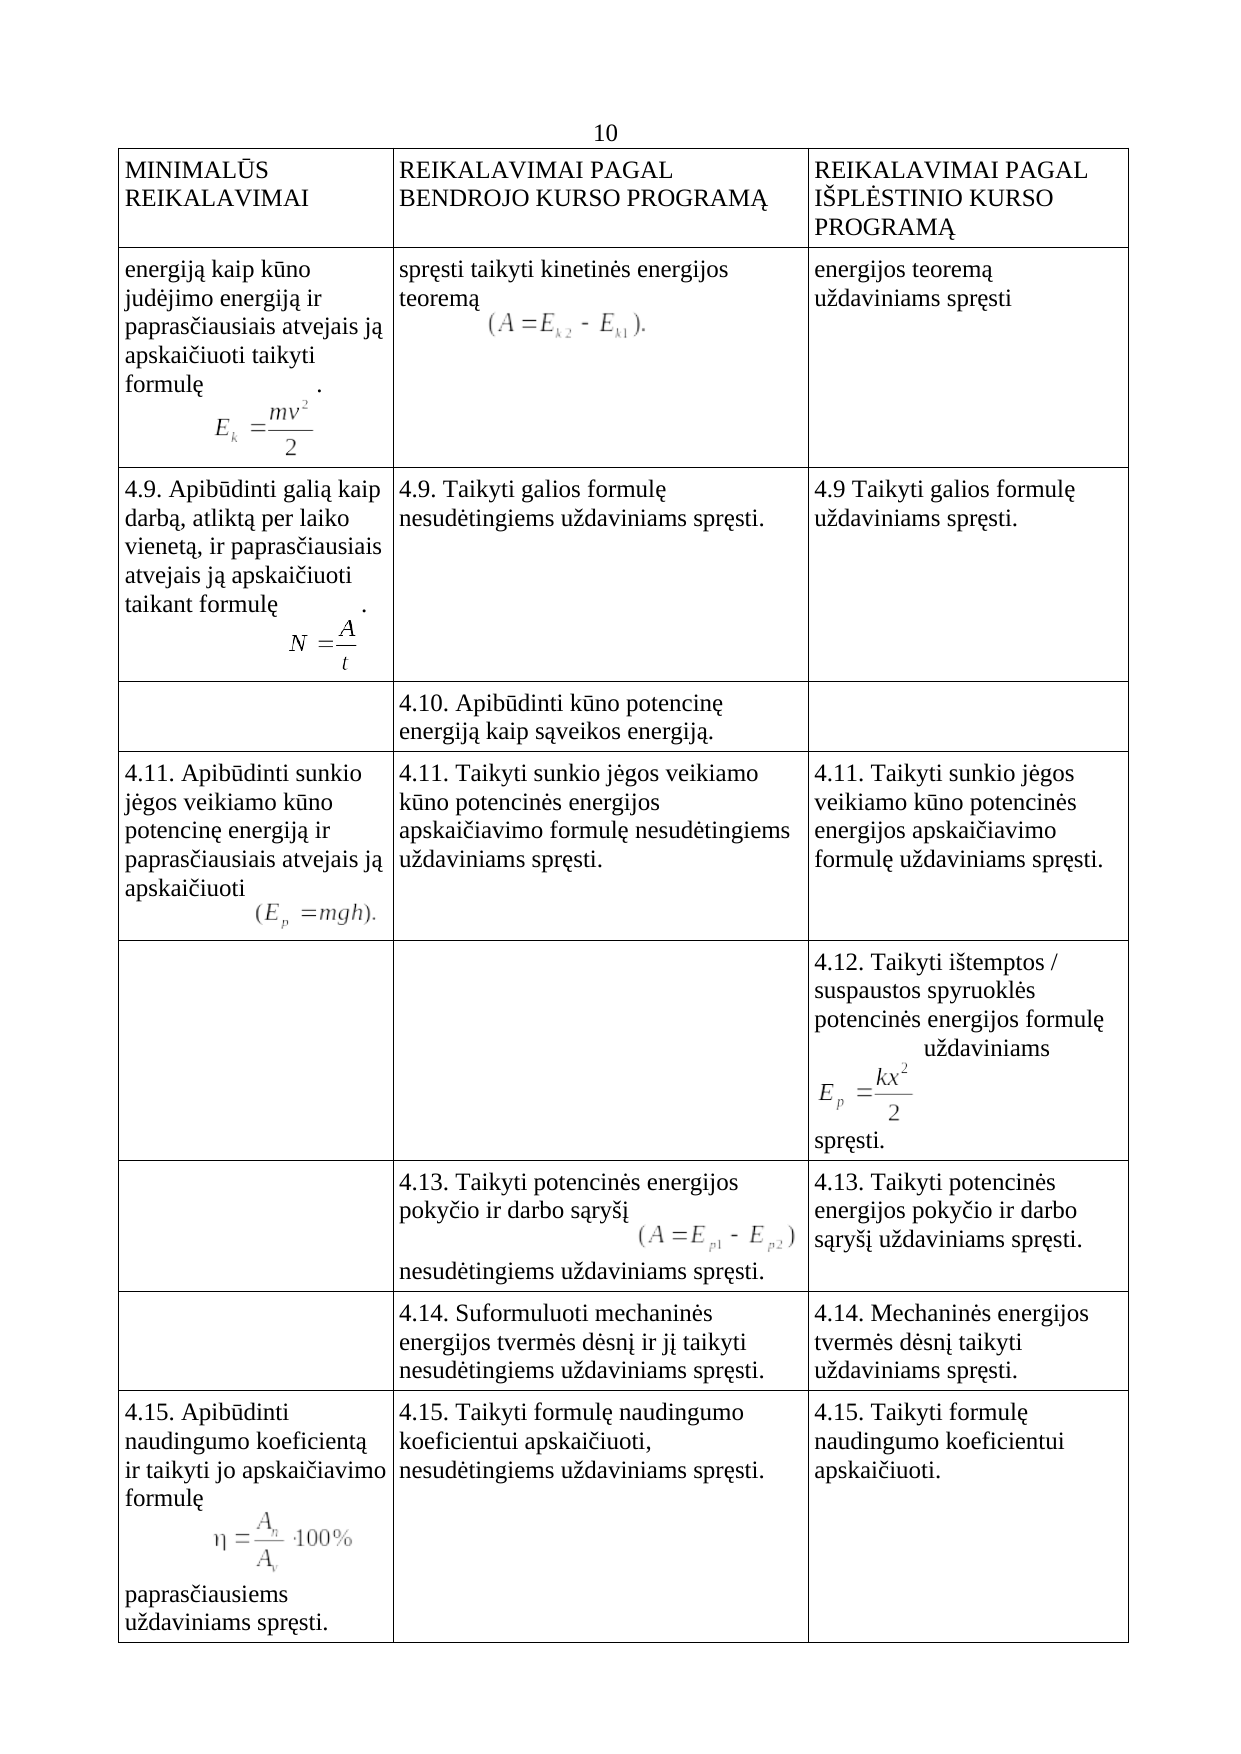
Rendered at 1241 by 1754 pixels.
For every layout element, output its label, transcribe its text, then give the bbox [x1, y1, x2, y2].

table_header REIKALAVIMAI pagal bendrojo kurso programą [394, 149, 808, 247]
table_cell 4.11. Taikyti sunkio jėgos veikiamo kūno potencinės energijos apskaičiavimo formulę nesudėtingiems uždaviniams spręsti. [394, 752, 808, 940]
table_cell 4.9 Taikyti galios formulę uždaviniams spręsti. [809, 468, 1128, 681]
table_cell 4.11. Taikyti sunkio jėgos veikiamo kūno potencinės energijos apskaičiavimo formulę uždaviniams spręsti. [809, 752, 1128, 940]
table_cell [119, 1292, 393, 1390]
table_cell 4.11. Apibūdinti sunkio jėgos veikiamo kūno potencinę energiją ir paprasčiausiais atvejais ją apskaičiuoti [119, 752, 393, 940]
table_cell 4.12. Taikyti ištemptos / suspaustos spyruoklės potencinės energijos formulę uždaviniams spręsti. [809, 941, 1128, 1160]
table_cell 4.10. Apibūdinti kūno potencinę energiją kaip sąveikos energiją. [394, 682, 808, 751]
table_cell 4.15. Apibūdinti naudingumo koeficientą ir taikyti jo apskaičiavimo formulę paprasčiausiems uždaviniams spręsti. [119, 1391, 393, 1642]
table_cell energiją kaip kūno judėjimo energiją ir paprasčiausiais atvejais ją apskaičiuoti taikyti formulę . [119, 248, 393, 467]
table_cell [394, 941, 808, 1160]
table_cell 4.13. Taikyti potencinės energijos pokyčio ir darbo sąryšį uždaviniams spręsti. [809, 1161, 1128, 1291]
table_cell [119, 941, 393, 1160]
table_cell 4.9. Apibūdinti galią kaip darbą, atliktą per laiko vienetą, ir paprasčiausiais atvejais ją apskaičiuoti taikant formulę . [119, 468, 393, 681]
table_cell [119, 1161, 393, 1291]
table_cell 4.13. Taikyti potencinės energijos pokyčio ir darbo sąryšį nesudėtingiems uždaviniams spręsti. [394, 1161, 808, 1291]
table_cell 4.9. Taikyti galios formulę nesudėtingiems uždaviniams spręsti. [394, 468, 808, 681]
table_cell 4.15. Taikyti formulę naudingumo koeficientui apskaičiuoti. [809, 1391, 1128, 1642]
table_cell [809, 682, 1128, 751]
table_cell energijos teoremą uždaviniams spręsti [809, 248, 1128, 467]
table_cell 4.15. Taikyti formulę naudingumo koeficientui apskaičiuoti, nesudėtingiems uždaviniams spręsti. [394, 1391, 808, 1642]
table_cell spręsti taikyti kinetinės energijos teoremą [394, 248, 808, 467]
table_header MINIMALŪS REIKALAVIMAI [119, 149, 393, 247]
table_cell 4.14. Suformuluoti mechaninės energijos tvermės dėsnį ir jį taikyti nesudėtingiems uždaviniams spręsti. [394, 1292, 808, 1390]
table_cell 4.14. Mechaninės energijos tvermės dėsnį taikyti uždaviniams spręsti. [809, 1292, 1128, 1390]
table_header REIKALAVIMAI pagal išplėstinio kurso programą [809, 149, 1128, 247]
table_cell [119, 682, 393, 751]
